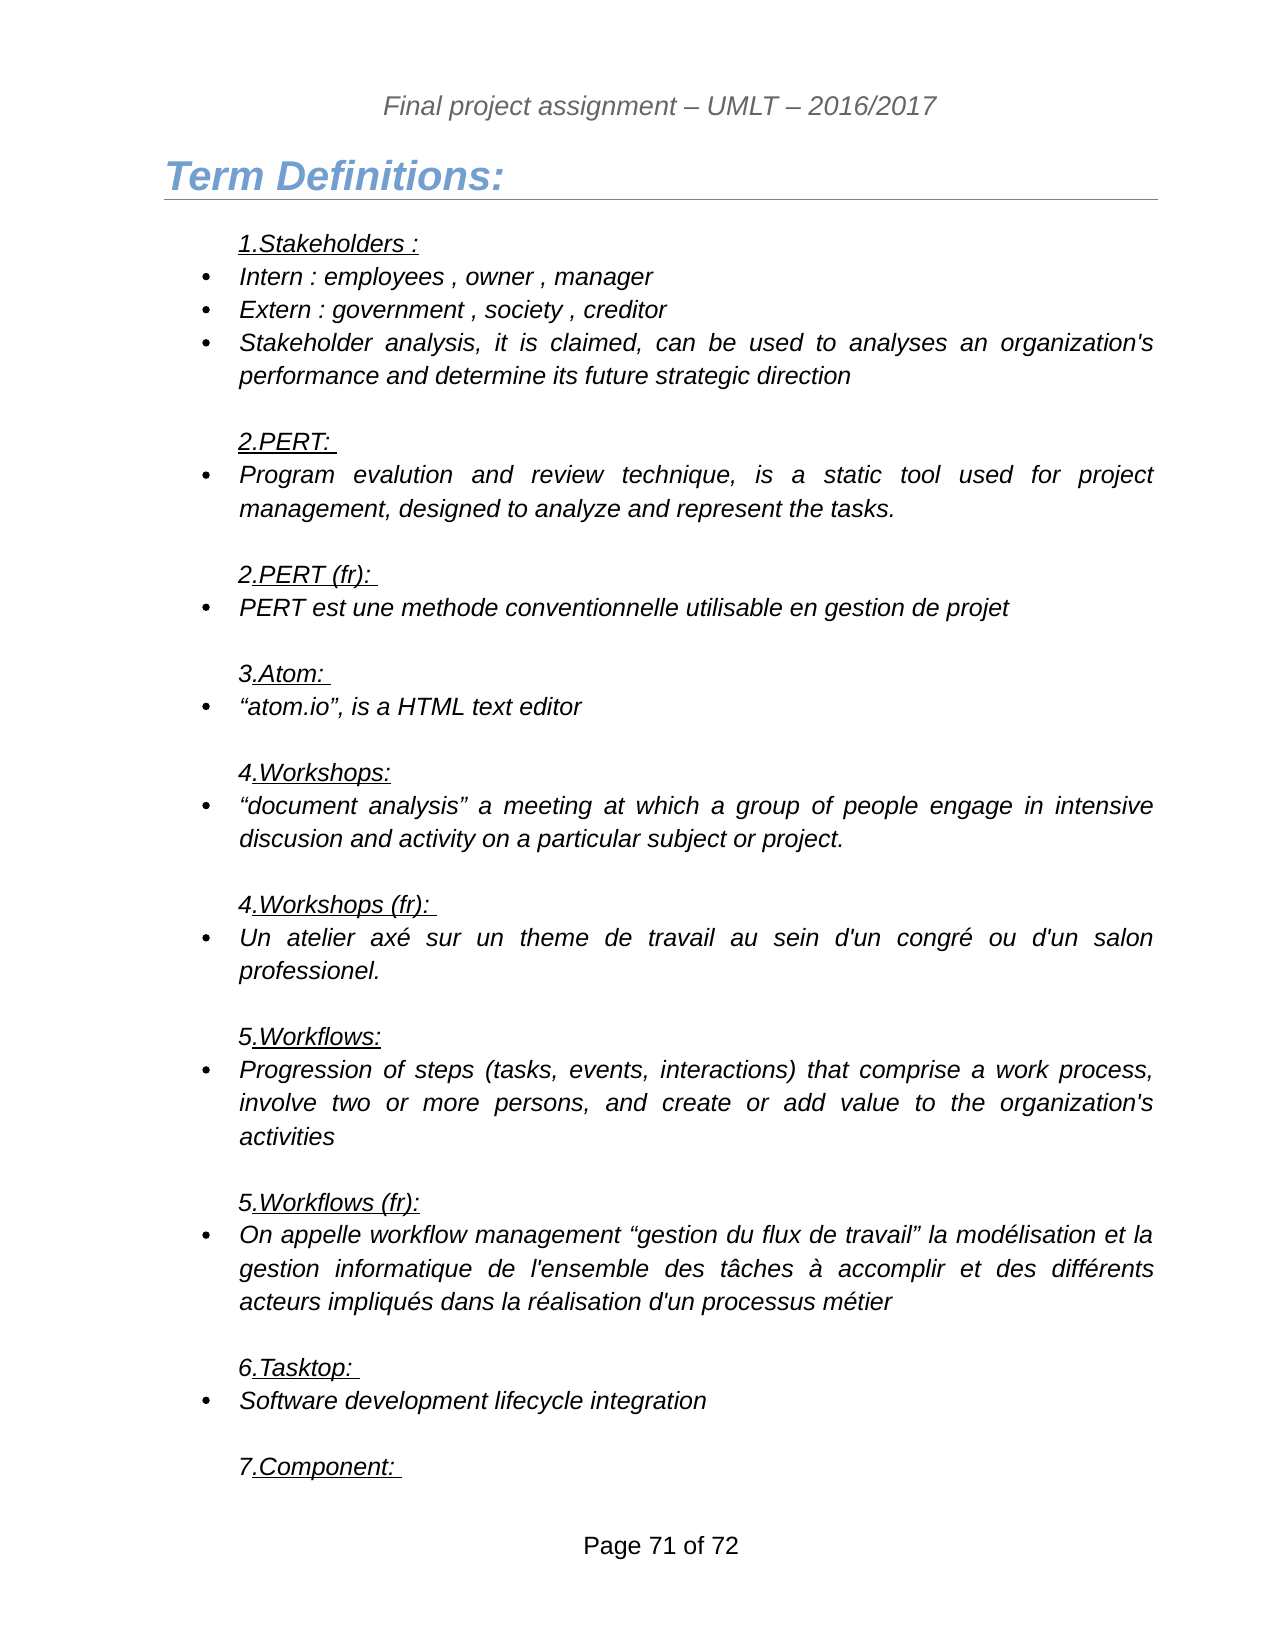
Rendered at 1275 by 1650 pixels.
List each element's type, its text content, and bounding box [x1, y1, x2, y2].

list Un atelier axé sur un theme de travail au sein d'un congré ou d'un salon professionel. [202, 923, 1158, 985]
text 6.Tasktop: [164, 1353, 1158, 1381]
text 5.Workflows: [164, 1022, 1158, 1051]
text 4.Workshops: [164, 758, 1158, 787]
text 2.PERT (fr): [164, 559, 1158, 588]
list Progression of steps (tasks, events, interactions) that comprise a work process, involve two or more persons, and create or add value to the organization's activities [202, 1055, 1158, 1150]
text 1.Stakeholders : [164, 229, 1158, 258]
list Extern : government , society , creditor [202, 295, 1158, 324]
list PERT est une methode conventionnelle utilisable en gestion de projet [202, 593, 1158, 621]
text 2.PERT: [164, 427, 1158, 456]
list “atom.io”, is a HTML text editor [202, 692, 1158, 721]
text Term Definitions: [164, 151, 1158, 199]
text 7.Component: [164, 1452, 1158, 1481]
list “document analysis” a meeting at which a group of people engage in intensive discusion and activity on a particular subject or project. [202, 791, 1158, 853]
text 4.Workshops (fr): [164, 890, 1158, 919]
text 3.Atom: [164, 659, 1158, 687]
list On appelle workflow management “gestion du flux de travail” la modélisation et la gestion informatique de l'ensemble des tâches à accomplir et des différents acteurs impliqués dans la réalisation d'un processus métier [202, 1221, 1158, 1315]
list Program evalution and review technique, is a static tool used for project management, designed to analyze and represent the tasks. [202, 460, 1158, 522]
text 5.Workflows (fr): [164, 1187, 1158, 1216]
list Stakeholder analysis, it is claimed, can be used to analyses an organization's performance and determine its future strategic direction [202, 328, 1158, 390]
list Intern : employees , owner , manager [202, 262, 1158, 291]
list Software development lifecycle integration [202, 1386, 1158, 1414]
